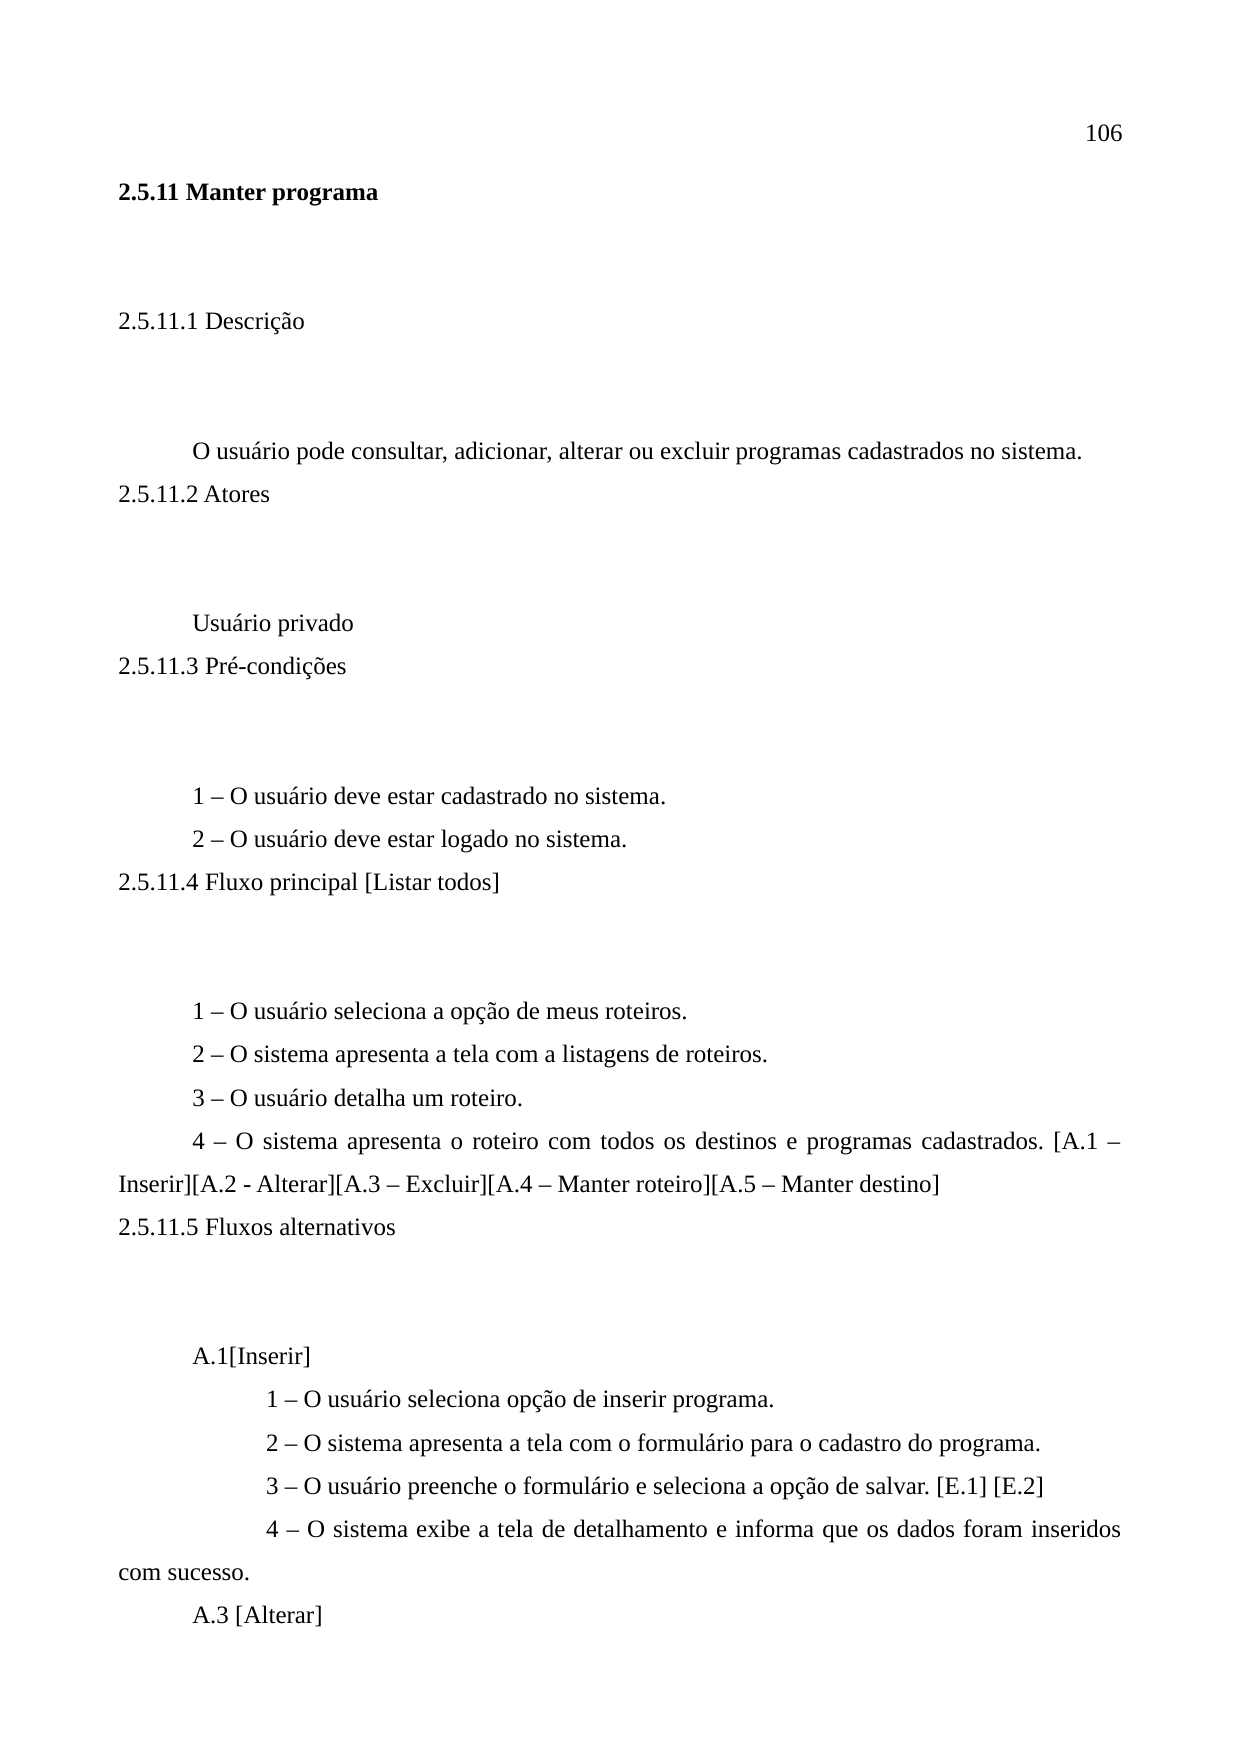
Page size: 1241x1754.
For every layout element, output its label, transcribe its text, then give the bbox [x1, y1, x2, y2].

text A.3 [Alterar] [118, 1600, 1122, 1629]
text 2 – O sistema apresenta a tela com a listagens de roteiros. [118, 1039, 1122, 1068]
text O usuário pode consultar, adicionar, alterar ou excluir programas cadastrados no sistema. [118, 436, 1122, 464]
subtitle Fluxo principal [Listar todos] [118, 867, 1122, 896]
text 2 – O sistema apresenta a tela com o formulário para o cadastro do programa. [118, 1428, 1122, 1456]
text Usuário privado [118, 608, 1122, 637]
subtitle Atores [118, 479, 1122, 508]
subtitle Descrição [118, 306, 1122, 335]
text 2 – O usuário deve estar logado no sistema. [118, 824, 1122, 853]
subtitle Pré-condições [118, 651, 1122, 680]
text A.1[Inserir] [118, 1341, 1122, 1370]
text 1 – O usuário deve estar cadastrado no sistema. [118, 781, 1122, 809]
subtitle Manter programa [118, 177, 1122, 206]
subtitle Fluxos alternativos [118, 1212, 1122, 1241]
text 1 – O usuário seleciona opção de inserir programa. [118, 1384, 1122, 1413]
text 4 – O sistema apresenta o roteiro com todos os destinos e programas cadastrados. [A.1 – Inserir][A.2 - Alterar][A.3 – Excluir][A.4 – Manter roteiro][A.5 – Manter destino] [118, 1126, 1122, 1198]
text 1 – O usuário seleciona a opção de meus roteiros. [118, 996, 1122, 1025]
text 3 – O usuário preenche o formulário e seleciona a opção de salvar. [E.1] [E.2] [118, 1471, 1122, 1499]
text 3 – O usuário detalha um roteiro. [118, 1083, 1122, 1111]
text 4 – O sistema exibe a tela de detalhamento e informa que os dados foram inseridos com sucesso. [118, 1514, 1122, 1586]
